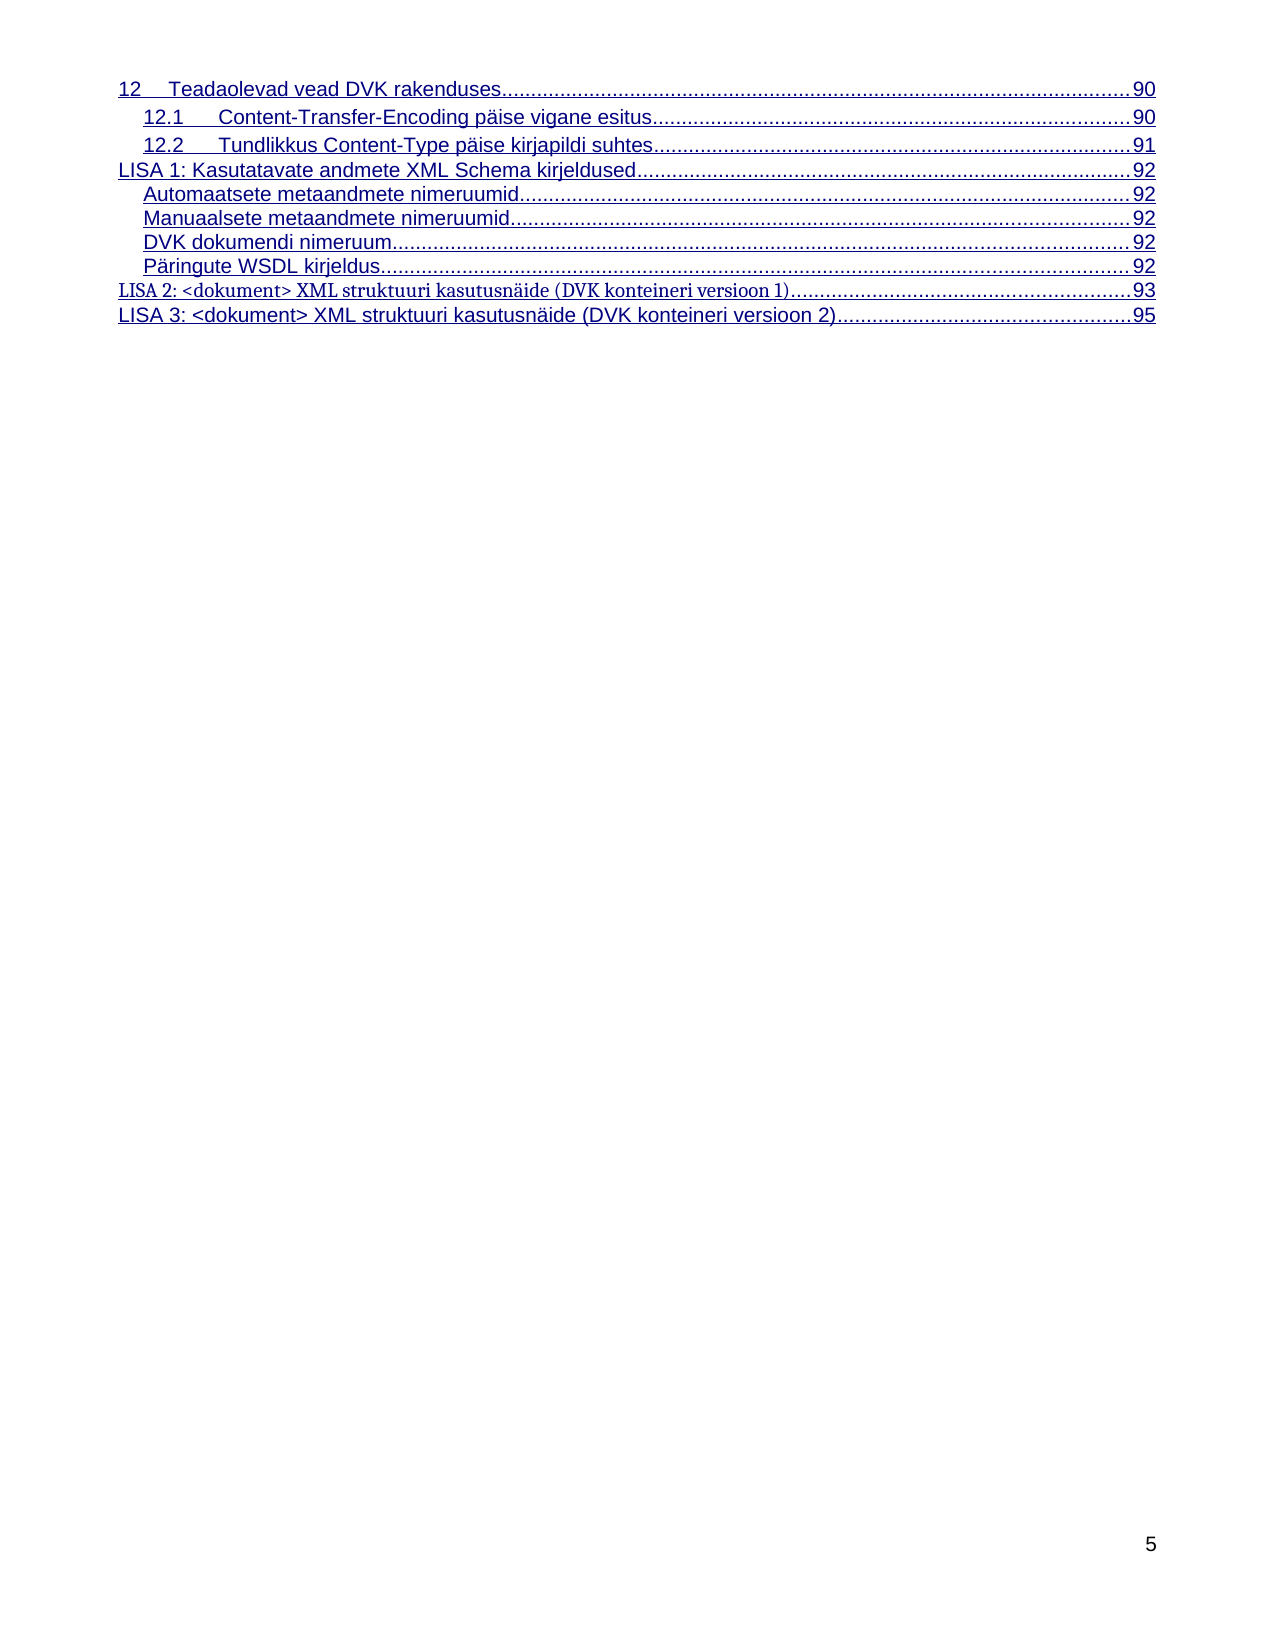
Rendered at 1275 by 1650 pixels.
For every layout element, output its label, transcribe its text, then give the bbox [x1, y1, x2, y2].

text 12.1 Content-Transfer-Encoding päise vigane esitus 90 [143, 102, 1157, 130]
text 12.2 Tundlikkus Content-Type päise kirjapildi suhtes 91 [143, 130, 1157, 158]
text 12 Teadaolevad vead DVK rakenduses 90 [118, 74, 1157, 102]
text LISA 3: <dokument> XML struktuuri kasutusnäide (DVK konteineri versioon 2) 95 [118, 302, 1157, 326]
text DVK dokumendi nimeruum 92 [143, 230, 1157, 254]
text LISA 1: Kasutatavate andmete XML Schema kirjeldused 92 [118, 158, 1157, 182]
text Manuaalsete metaandmete nimeruumid 92 [143, 206, 1157, 230]
text Päringute WSDL kirjeldus 92 [143, 254, 1157, 278]
text LISA 2: <dokument> XML struktuuri kasutusnäide (DVK konteineri versioon 1) 93 [118, 278, 1157, 302]
text Automaatsete metaandmete nimeruumid 92 [143, 182, 1157, 206]
